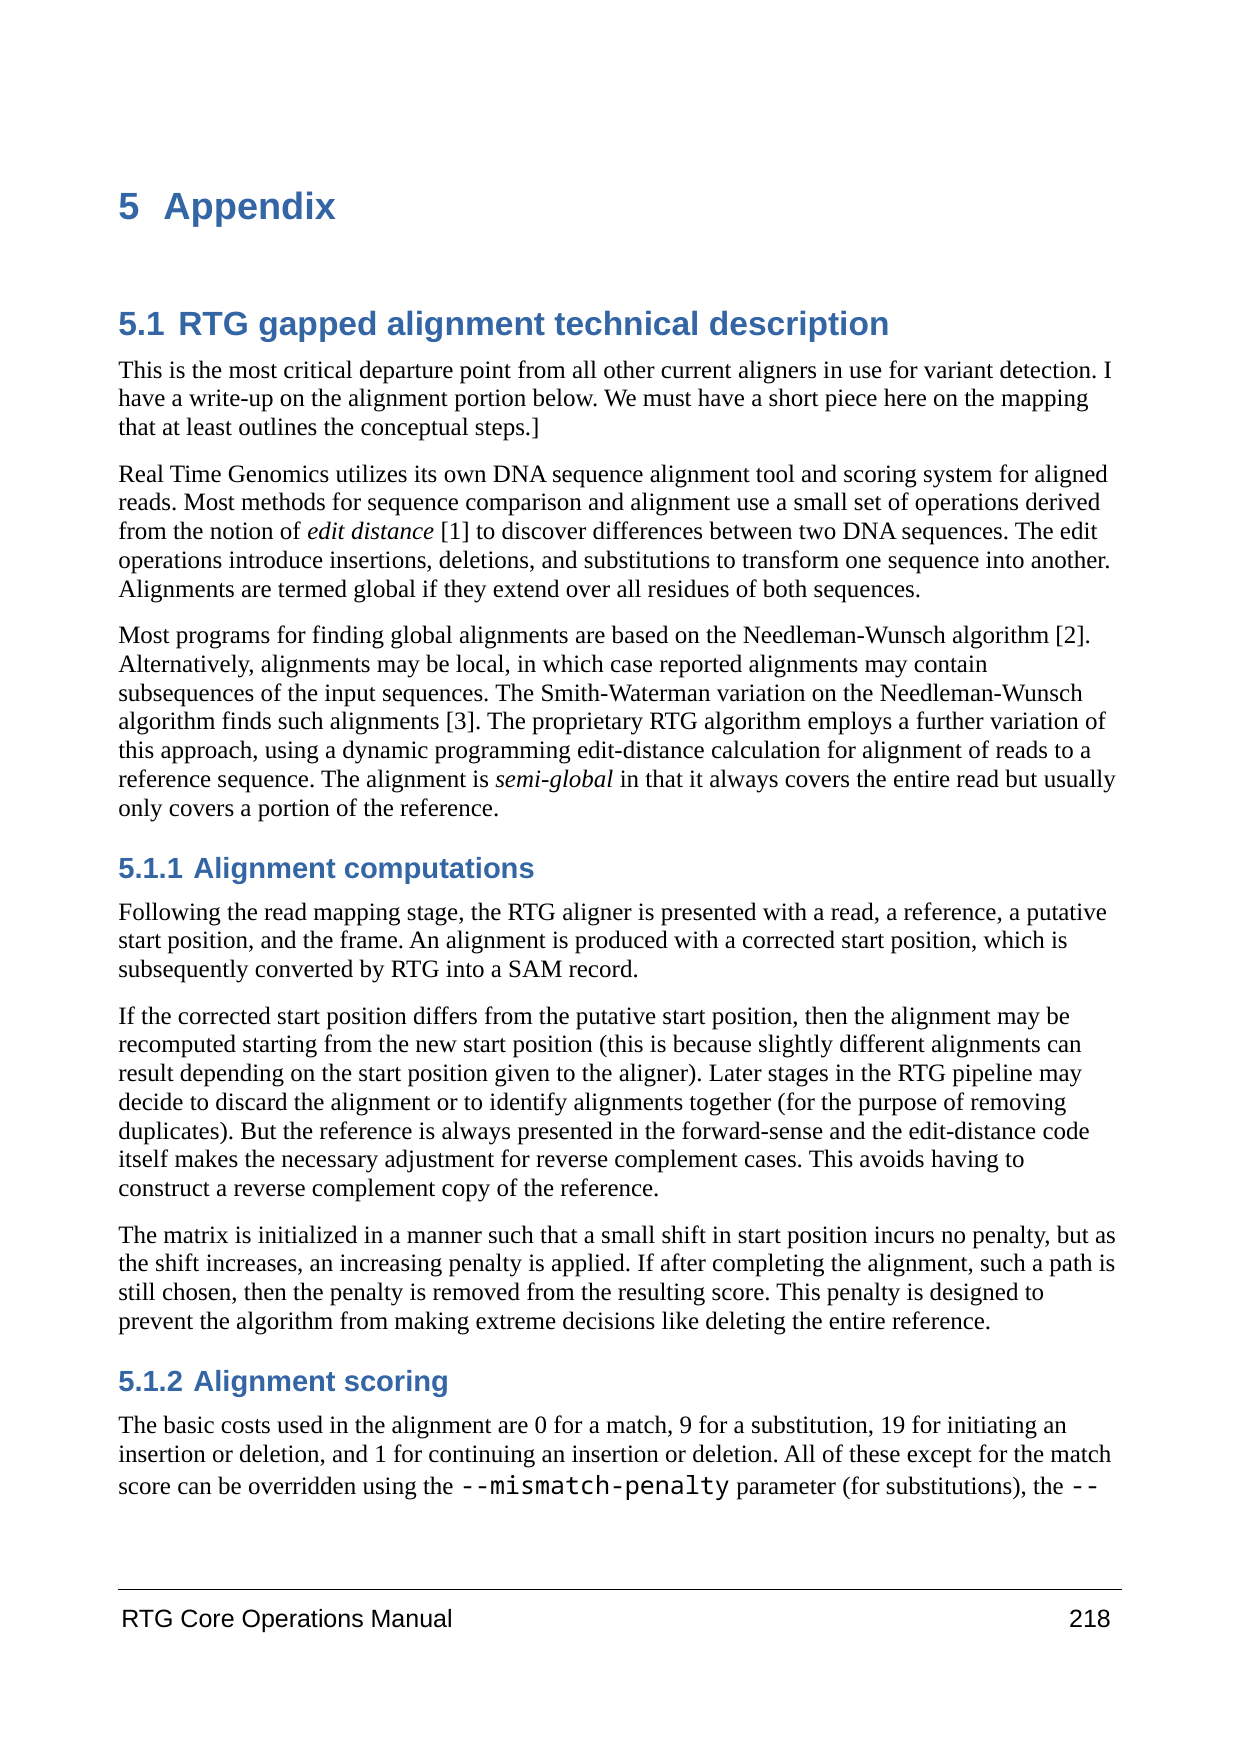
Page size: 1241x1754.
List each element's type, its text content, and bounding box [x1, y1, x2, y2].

text The matrix is initialized in a manner such that a small shift in start position incurs no penalty, but as the shift increases, an increasing penalty is applied. If after completing the alignment, such a path is still chosen, then the penalty is removed from the resulting score. This penalty is designed to prevent the algorithm from making extreme decisions like deleting the entire reference. [118, 1220, 1122, 1335]
text The basic costs used in the alignment are 0 for a match, 9 for a substitution, 19 for initiating an insertion or deletion, and 1 for continuing an insertion or deletion. All of these except for the match score can be overridden using the --mismatch-penalty parameter (for substitutions), the [118, 1410, 1122, 1502]
subtitle RTG gapped alignment technical description [118, 304, 1122, 342]
subtitle Appendix [118, 184, 1122, 227]
text Real Time Genomics utilizes its own DNA sequence alignment tool and scoring system for aligned reads. Most methods for sequence comparison and alignment use a small set of operations derived from the notion of edit distance [1] to discover differences between two DNA sequences. The edit operations introduce insertions, deletions, and substitutions to transform one sequence into another. Alignments are termed global if they extend over all residues of both sequences. [118, 459, 1122, 602]
text If the corrected start position differs from the putative start position, then the alignment may be recomputed starting from the new start position (this is because slightly different alignments can result depending on the start position given to the aligner). Later stages in the RTG pipeline may decide to discard the alignment or to identify alignments together (for the purpose of removing duplicates). But the reference is always presented in the forward-sense and the edit-distance code itself makes the necessary adjustment for reverse complement cases. This avoids having to construct a reverse complement copy of the reference. [118, 1001, 1122, 1202]
subtitle Alignment computations [118, 851, 1122, 884]
text Following the read mapping stage, the RTG aligner is presented with a read, a reference, a putative start position, and the frame. An alignment is produced with a corrected start position, which is subsequently converted by RTG into a SAM record. [118, 897, 1122, 983]
subtitle Alignment scoring [118, 1364, 1122, 1398]
text Most programs for finding global alignments are based on the Needleman-Wunsch algorithm [2]. Alternatively, alignments may be local, in which case reported alignments may contain subsequences of the input sequences. The Smith-Waterman variation on the Needleman-Wunsch algorithm finds such alignments [3]. The proprietary RTG algorithm employs a further variation of this approach, using a dynamic programming edit-distance calculation for alignment of reads to a reference sequence. The alignment is semi-global in that it always covers the entire read but usually only covers a portion of the reference. [118, 620, 1122, 821]
text This is the most critical departure point from all other current aligners in use for variant detection. I have a write-up on the alignment portion below. We must have a short piece here on the mapping that at least outlines the conceptual steps.] [118, 355, 1122, 441]
